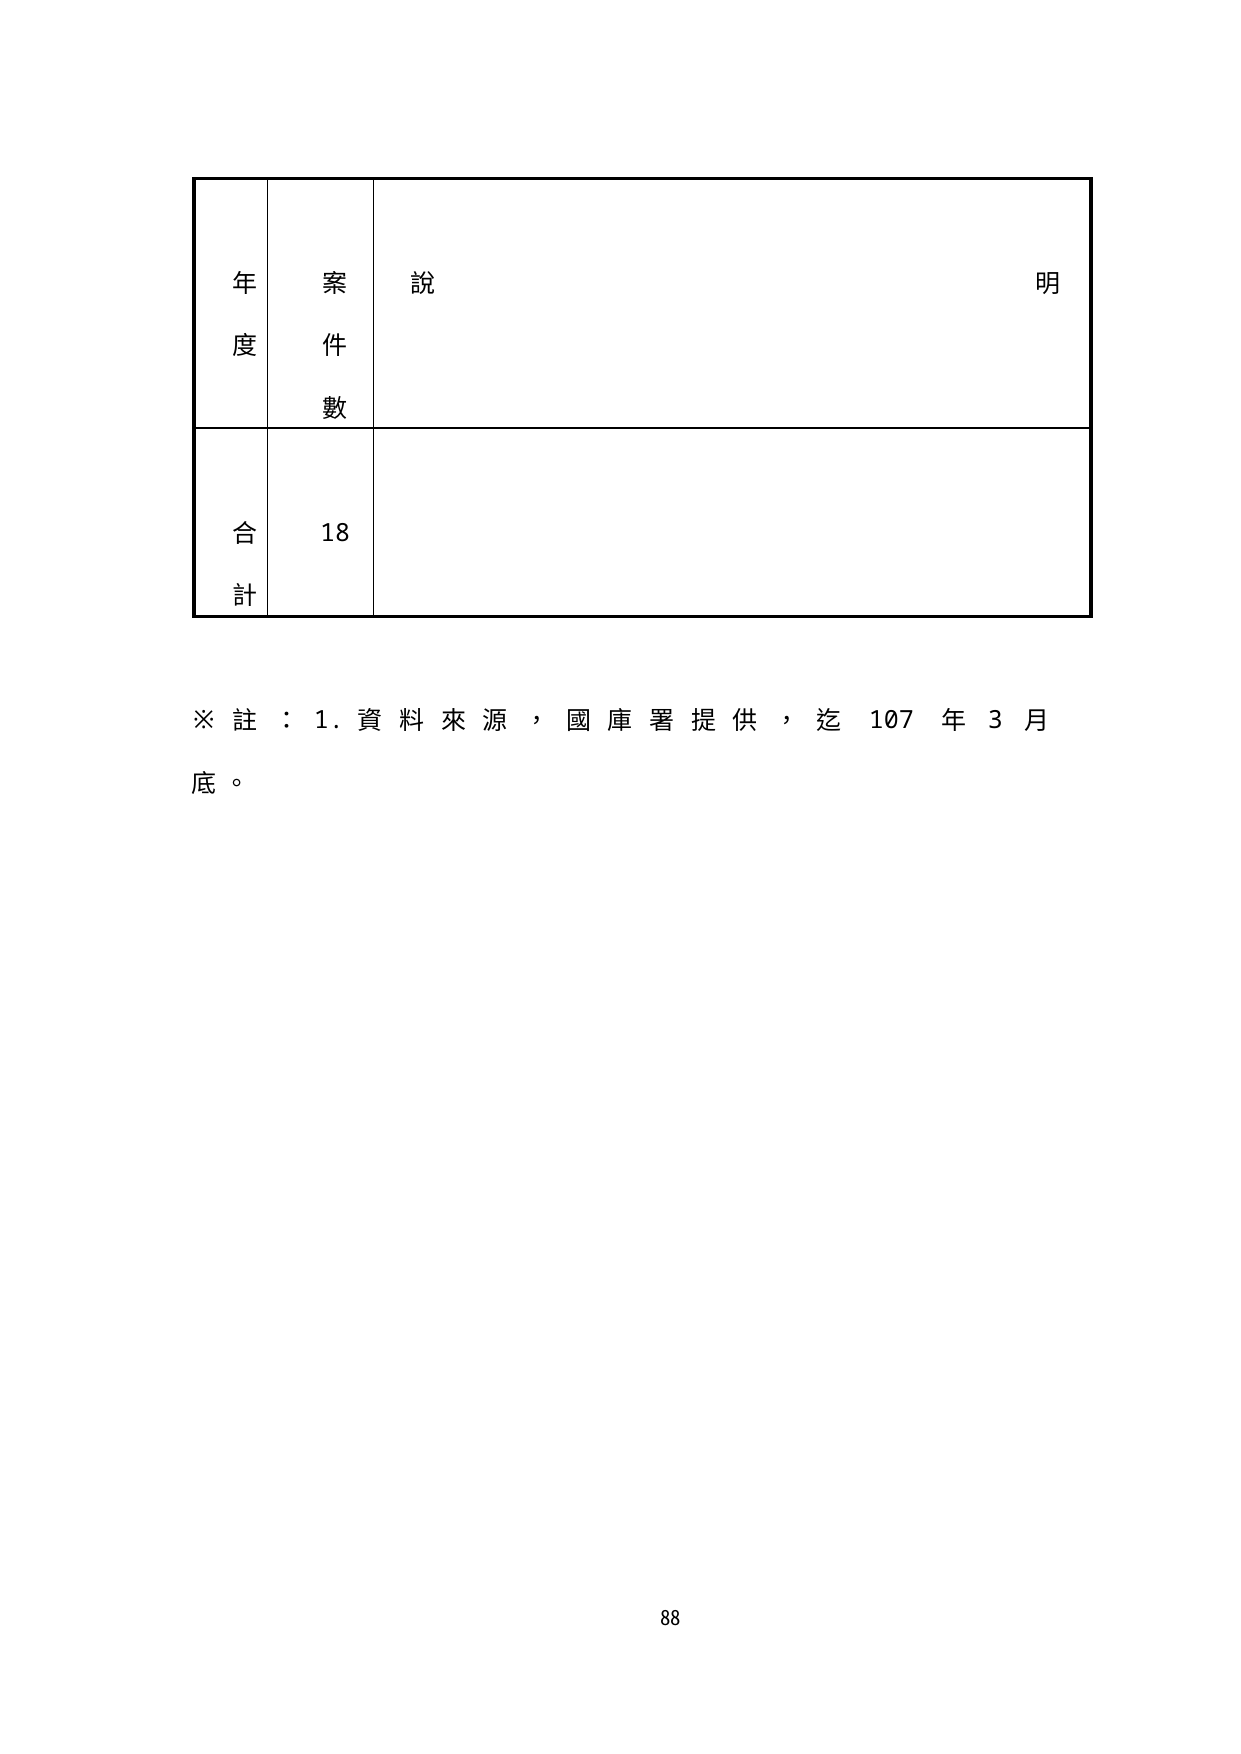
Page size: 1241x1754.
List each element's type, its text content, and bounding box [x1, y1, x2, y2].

table_cell [374, 429, 1089, 615]
table_header 說 明 [374, 180, 1089, 427]
text ※註：1.資料來源，國庫署提供，迄107年3月底。 [183, 677, 1058, 802]
table_cell 18 [268, 429, 373, 615]
table_header 案件數 [268, 180, 373, 427]
table_header 年度 [196, 180, 267, 427]
table_cell 合計 [196, 429, 267, 615]
